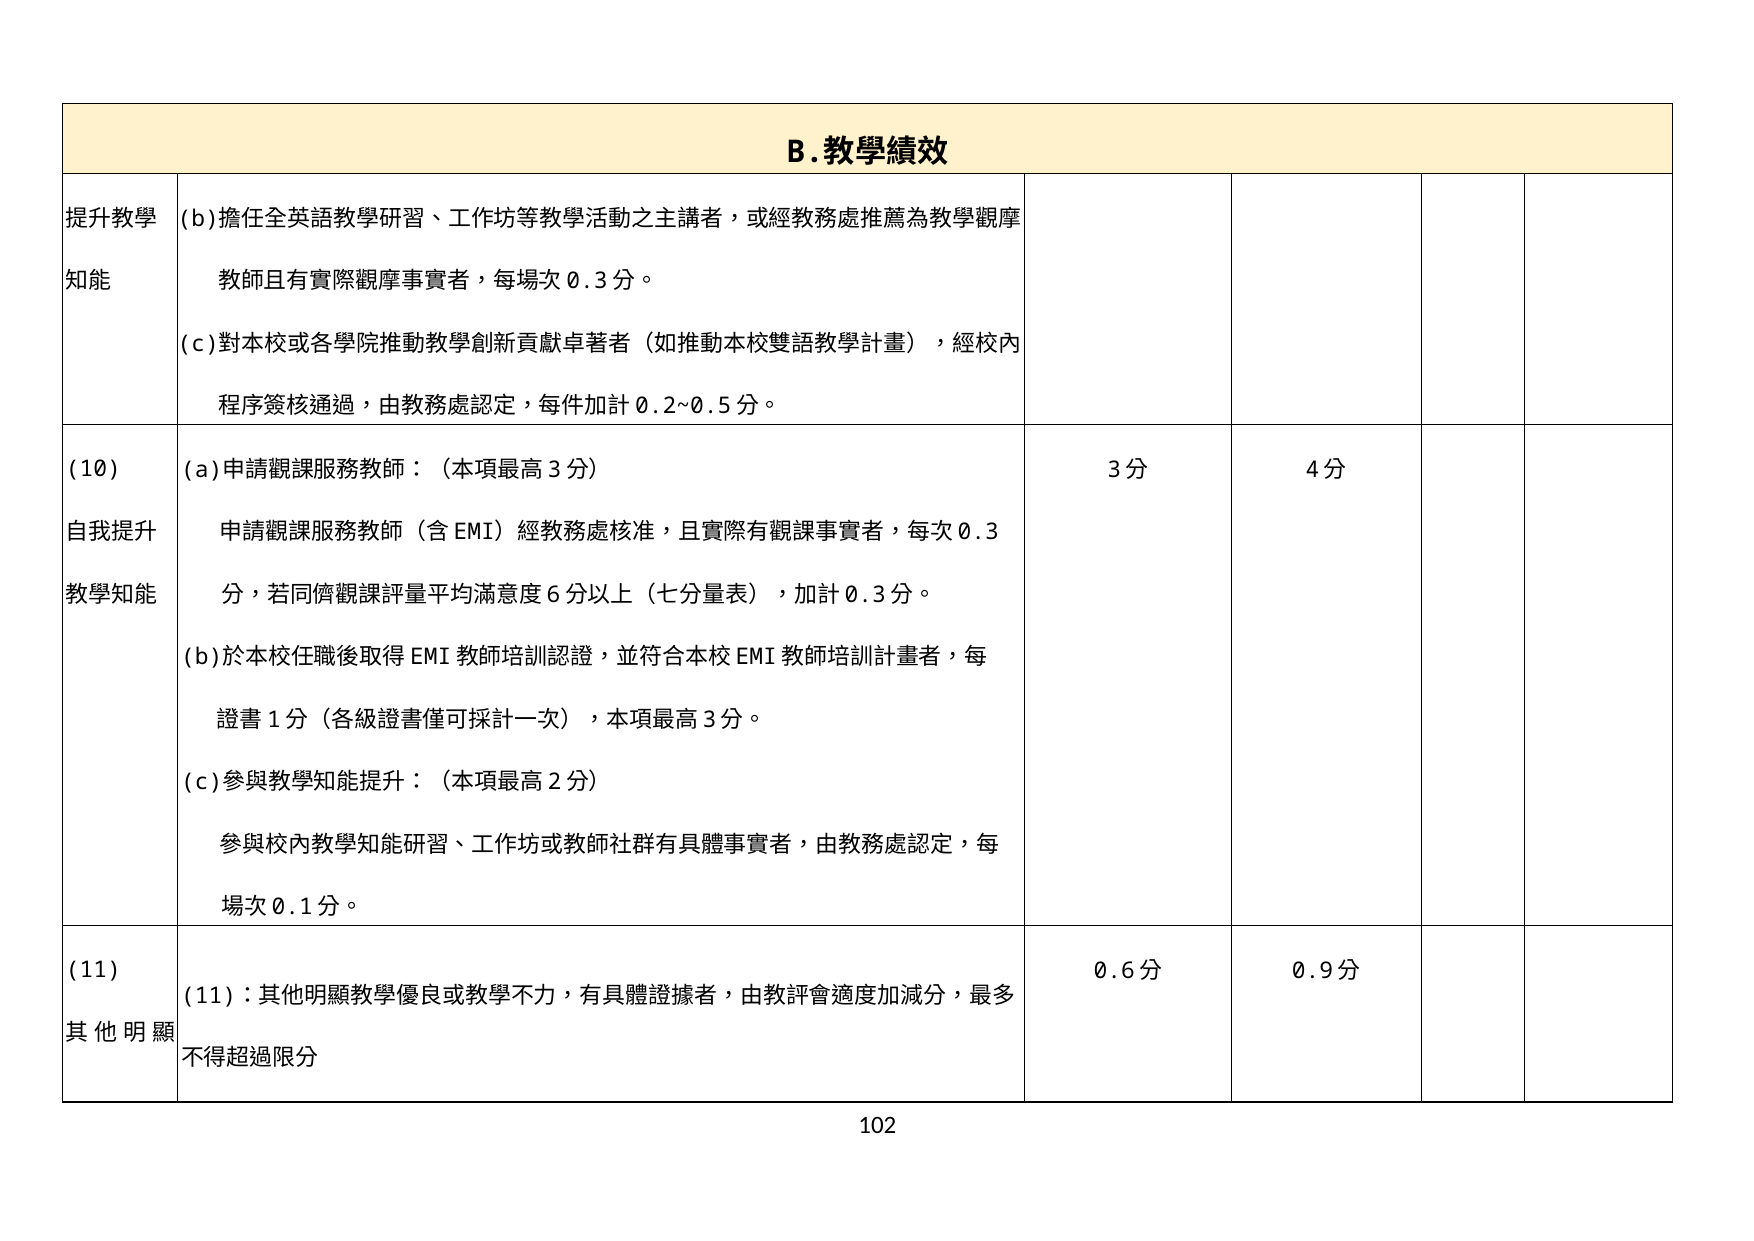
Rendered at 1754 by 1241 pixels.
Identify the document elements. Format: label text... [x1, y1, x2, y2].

table_cell [1525, 926, 1672, 1101]
table_cell (a)申請觀課服務教師：（本項最高3分） 申請觀課服務教師（含EMI）經教務處核准，且實際有觀課事實者，每次0.3分，若同儕觀課評量平均滿意度6分以上（七分量表），加計0.3分。 (b)於本校任職後取得EMI教師培訓認證，並符合本校EMI教師培訓計畫者，每證書1分（各級證書僅可採計一次），本項最高3分。 (c)參與教學知能提升：（本項最高2分） 參與校內教學知能研習、工作坊或教師社群有具體事實者，由教務處認定，每場次0.1分。 [178, 425, 1024, 925]
table_cell 0.9分 [1232, 926, 1421, 1101]
table_cell (b)擔任全英語教學研習、工作坊等教學活動之主講者，或經教務處推薦為教學觀摩教師且有實際觀摩事實者，每場次0.3分。 (c)對本校或各學院推動教學創新貢獻卓著者（如推動本校雙語教學計畫），經校內程序簽核通過，由教務處認定，每件加計0.2~0.5分。 [178, 174, 1024, 424]
table_cell [1232, 174, 1421, 424]
table_cell [1422, 425, 1524, 925]
table_cell (11) 其他明顯 [63, 926, 177, 1101]
table_cell [1525, 425, 1672, 925]
table_cell [1422, 174, 1524, 424]
table_cell (10) 自我提升教學知能 [63, 425, 177, 925]
table_cell 0.6分 [1025, 926, 1231, 1101]
table_cell 3分 [1025, 425, 1231, 925]
table_cell [1025, 174, 1231, 424]
table_cell [1422, 926, 1524, 1101]
table_cell 提升教學知能 [63, 174, 177, 424]
table_header B.教學績效 [63, 104, 1672, 173]
table_cell (11)：其他明顯教學優良或教學不力，有具體證據者，由教評會適度加減分，最多不得超過限分 [178, 926, 1024, 1101]
table_cell 4分 [1232, 425, 1421, 925]
table_cell [1525, 174, 1672, 424]
